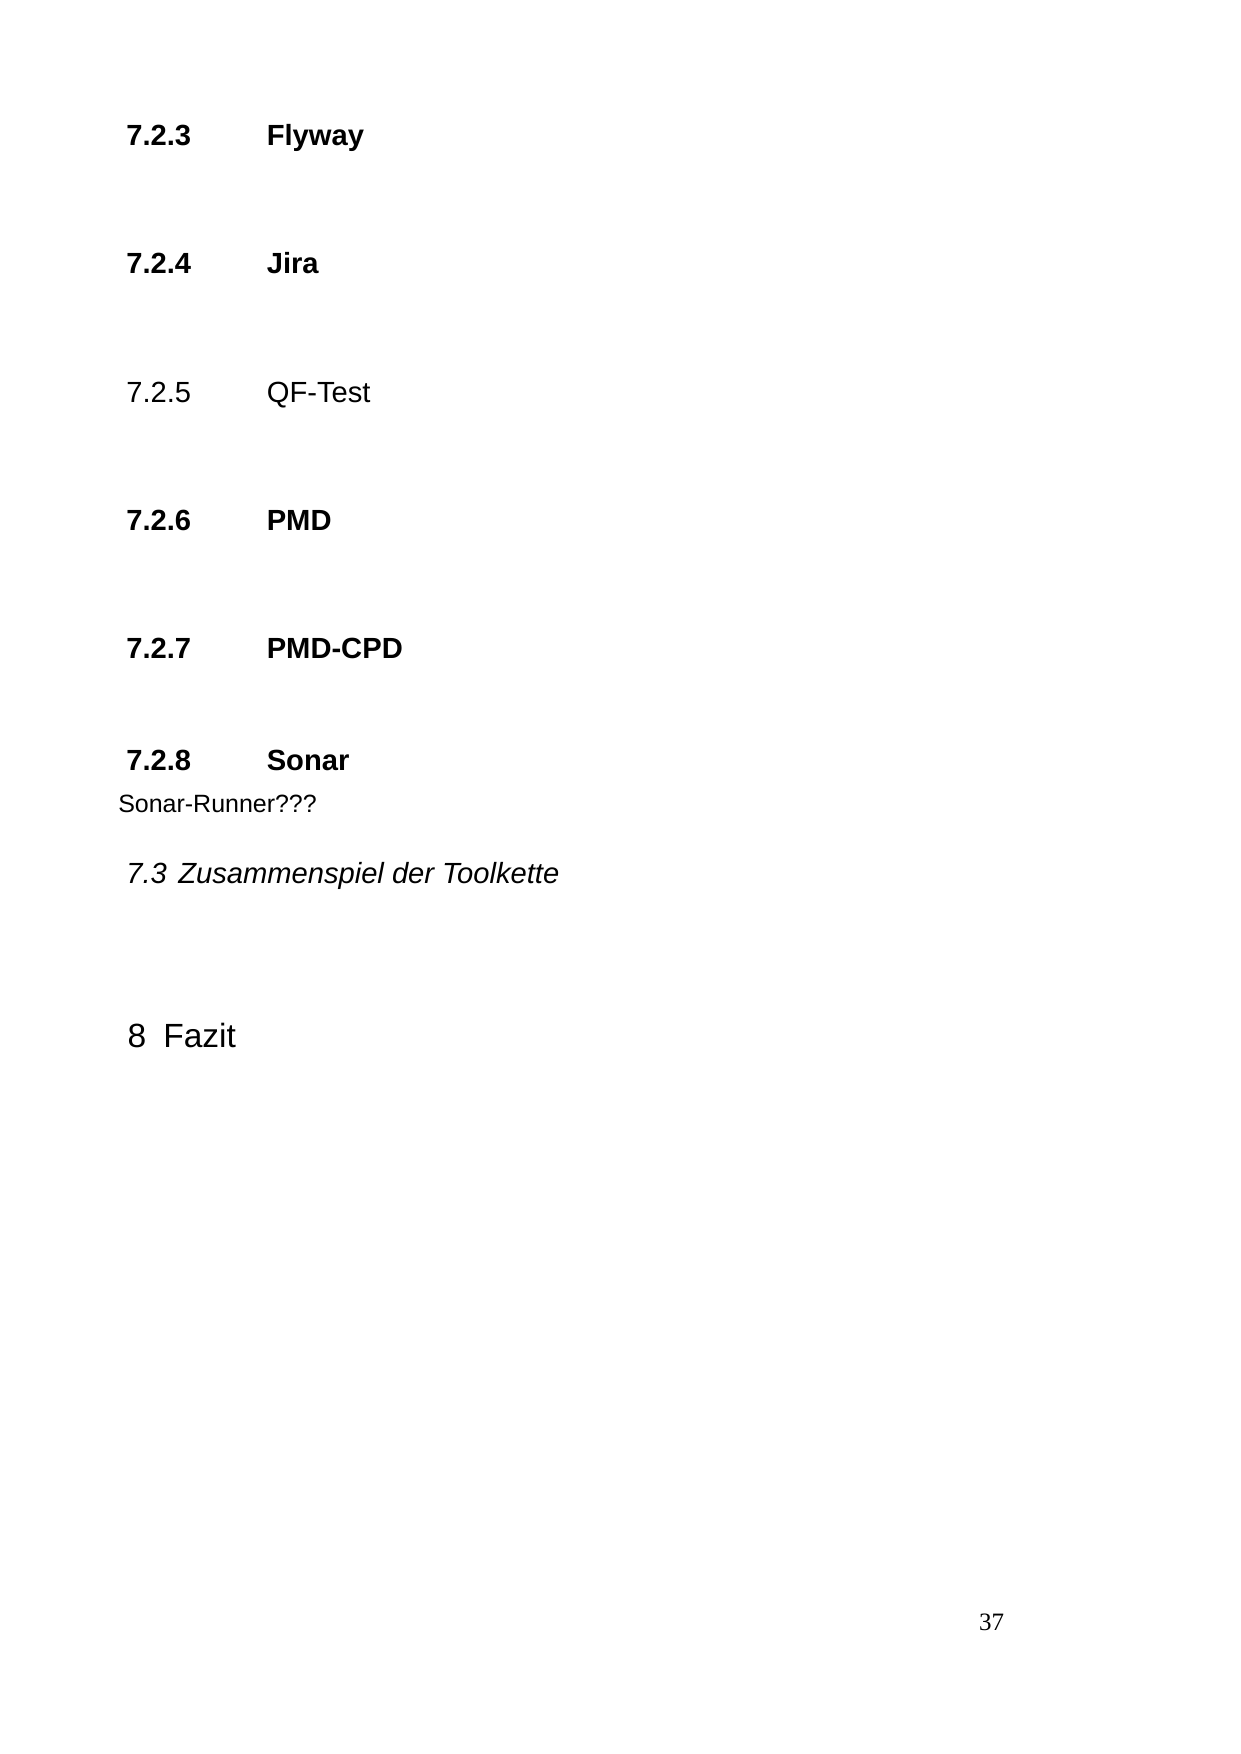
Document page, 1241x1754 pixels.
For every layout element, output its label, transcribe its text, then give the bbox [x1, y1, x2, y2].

subtitle Jira [118, 246, 1004, 280]
text Sonar-Runner??? [118, 789, 1004, 818]
subtitle PMD [118, 503, 1004, 536]
subtitle Fazit [118, 1016, 1004, 1055]
subtitle Zusammenspiel der Toolkette [118, 856, 1004, 889]
subtitle Sonar [118, 743, 1004, 777]
subtitle Flyway [118, 118, 1004, 152]
subtitle PMD-CPD [118, 631, 1004, 664]
subtitle QF-Test [118, 374, 1004, 408]
